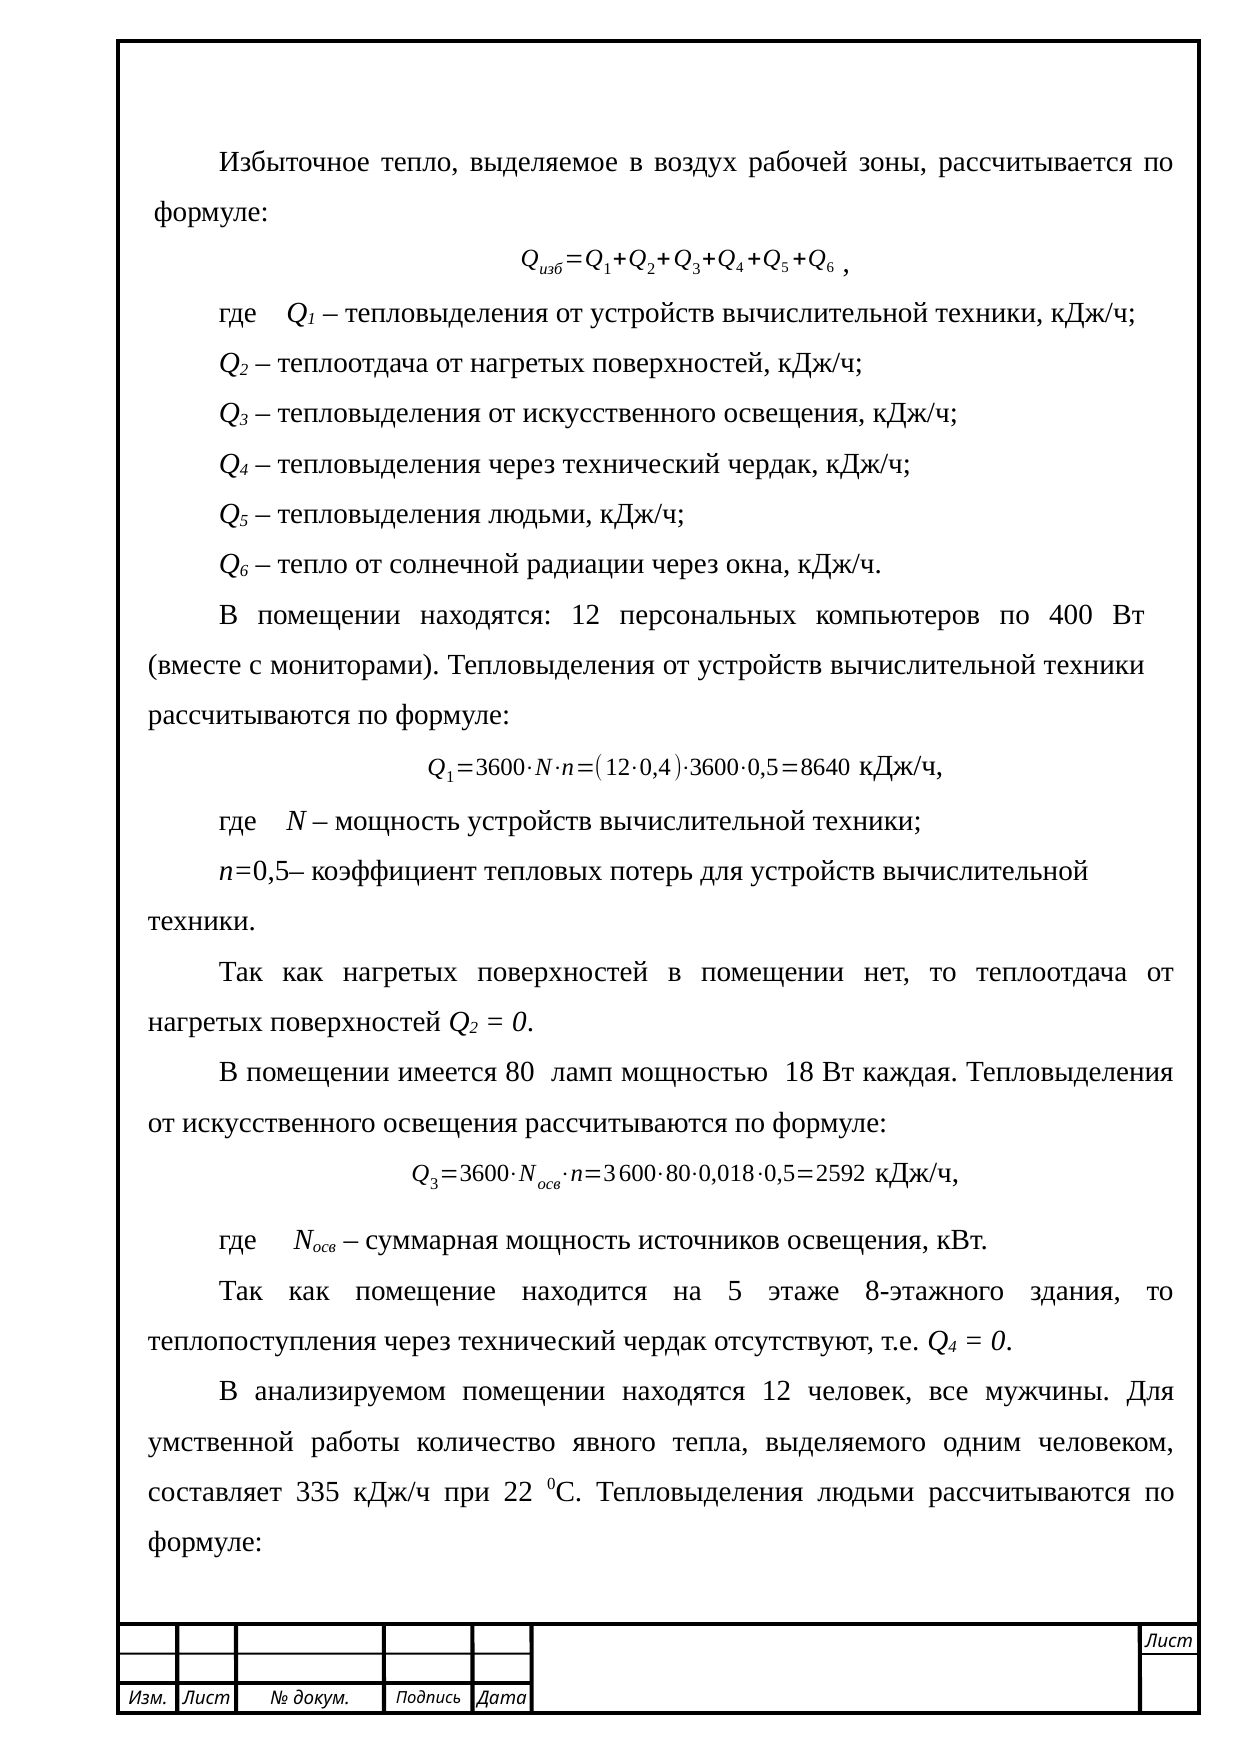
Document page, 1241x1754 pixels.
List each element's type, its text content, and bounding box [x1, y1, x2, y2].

text где N – мощность устройств вычислительной техники; [148, 803, 1175, 836]
text В помещении находятся: 12 персональных компьютеров по 400 Вт (вместе с мониторами). Тепловыделения от устройств вычислительной техники рассчитываются по формуле: [148, 597, 1146, 731]
text В анализируемом помещении находятся 12 человек, все мужчины. Для умственной работы количество явного тепла, выделяемого одним человеком, составляет 335 кДж/ч при 22 0С. Тепловыделения людьми рассчитываются по формуле: [148, 1373, 1175, 1558]
text Q5 – тепловыделения людьми, кДж/ч; [153, 496, 1175, 530]
text где Q1 – тепловыделения от устройств вычислительной техники, кДж/ч; [153, 295, 1175, 328]
text , [148, 245, 1146, 278]
text Избыточное тепло, выделяемое в воздух рабочей зоны, рассчитывается по формуле: [153, 144, 1175, 228]
text Так как нагретых поверхностей в помещении нет, то теплоотдача от нагретых поверхностей Q2 = 0. [148, 954, 1175, 1038]
text где Nосв – суммарная мощность источников освещения, кВт. [148, 1222, 1175, 1256]
text Q6 – тепло от солнечной радиации через окна, кДж/ч. [153, 547, 1175, 580]
text кДж/ч, [148, 748, 1146, 786]
text Так как помещение находится на 5 этаже 8-этажного здания, то теплопоступления через технический чердак отсутствуют, т.е. Q4 = 0. [148, 1273, 1175, 1357]
text Q4 – тепловыделения через технический чердак, кДж/ч; [153, 446, 1175, 479]
text В помещении имеется 80 ламп мощностью 18 Вт каждая. Тепловыделения от искусственного освещения рассчитываются по формуле: [148, 1054, 1175, 1138]
text кДж/ч, [148, 1155, 1146, 1193]
text Q3 – тепловыделения от искусственного освещения, кДж/ч; [153, 396, 1175, 429]
text n=0,5– коэффициент тепловых потерь для устройств вычислительной техники. [148, 853, 1175, 937]
text Q2 – теплоотдача от нагретых поверхностей, кДж/ч; [153, 345, 1175, 379]
